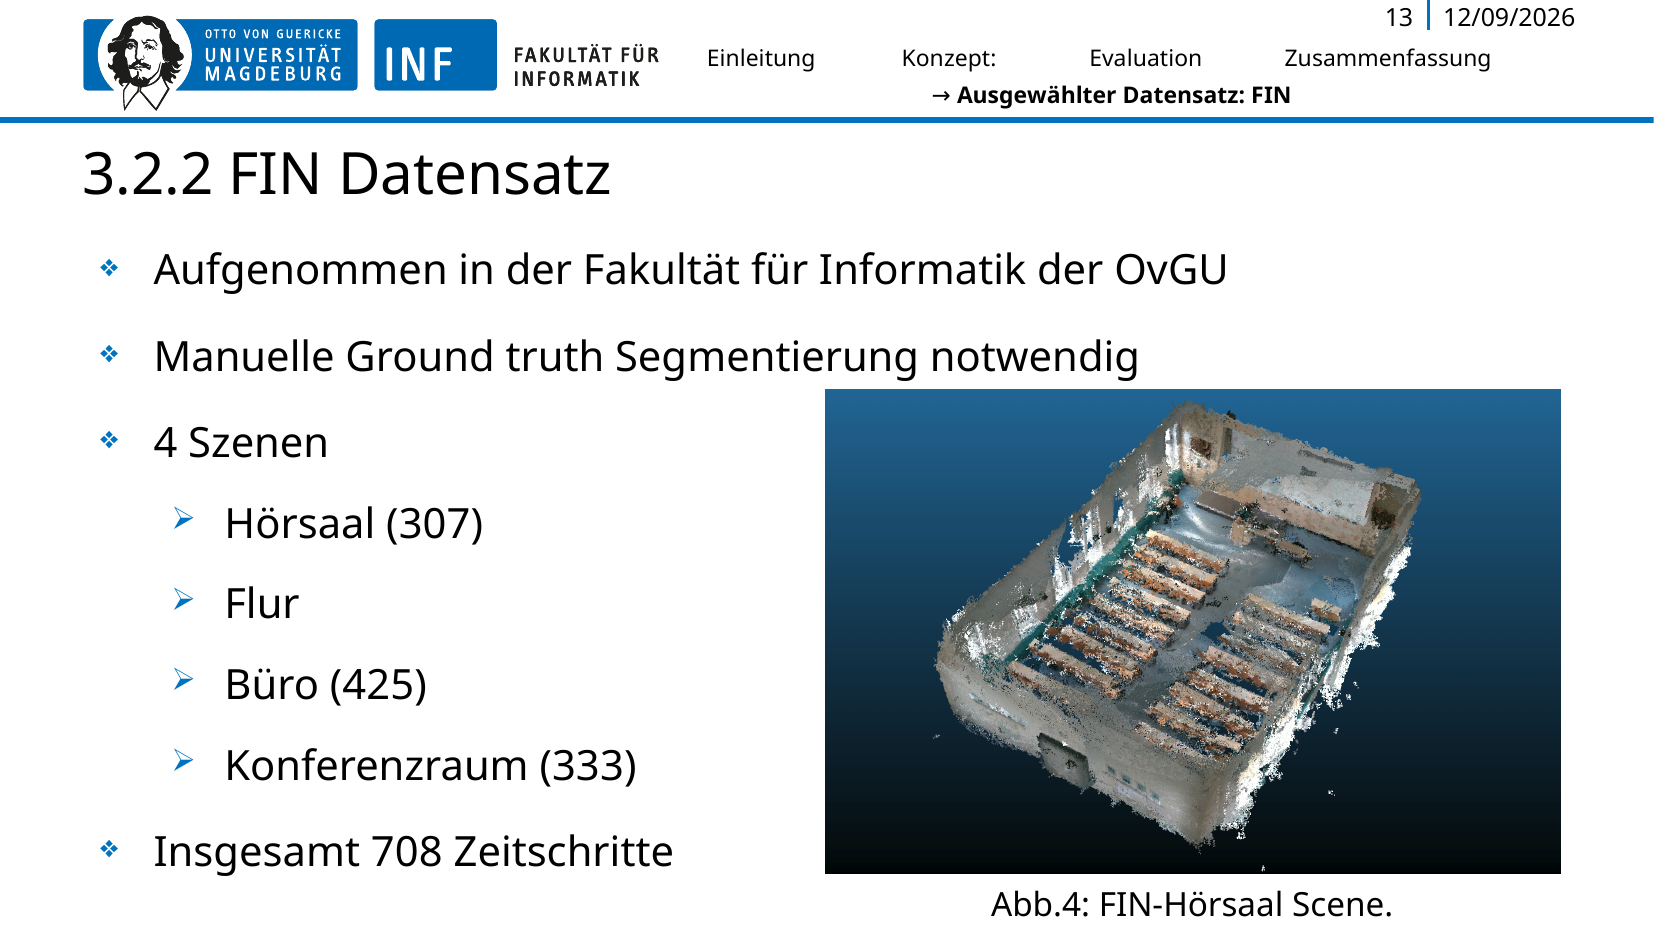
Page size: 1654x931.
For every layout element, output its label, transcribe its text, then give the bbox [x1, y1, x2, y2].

title 3.2.2 FIN Datensatz [82, 131, 1576, 212]
text_box Abb.4: FIN-Hörsaal Scene. [825, 874, 1561, 931]
list Aufgenommen in der Fakultät für Informatik der OvGU Manuelle Ground truth Segmentierung notwendig 4 Szenen Hörsaal (307) Flur Büro (425) Konferenzraum (333) Insgesamt 708 Zeitschritte [82, 240, 1571, 916]
picture [825, 389, 1561, 874]
